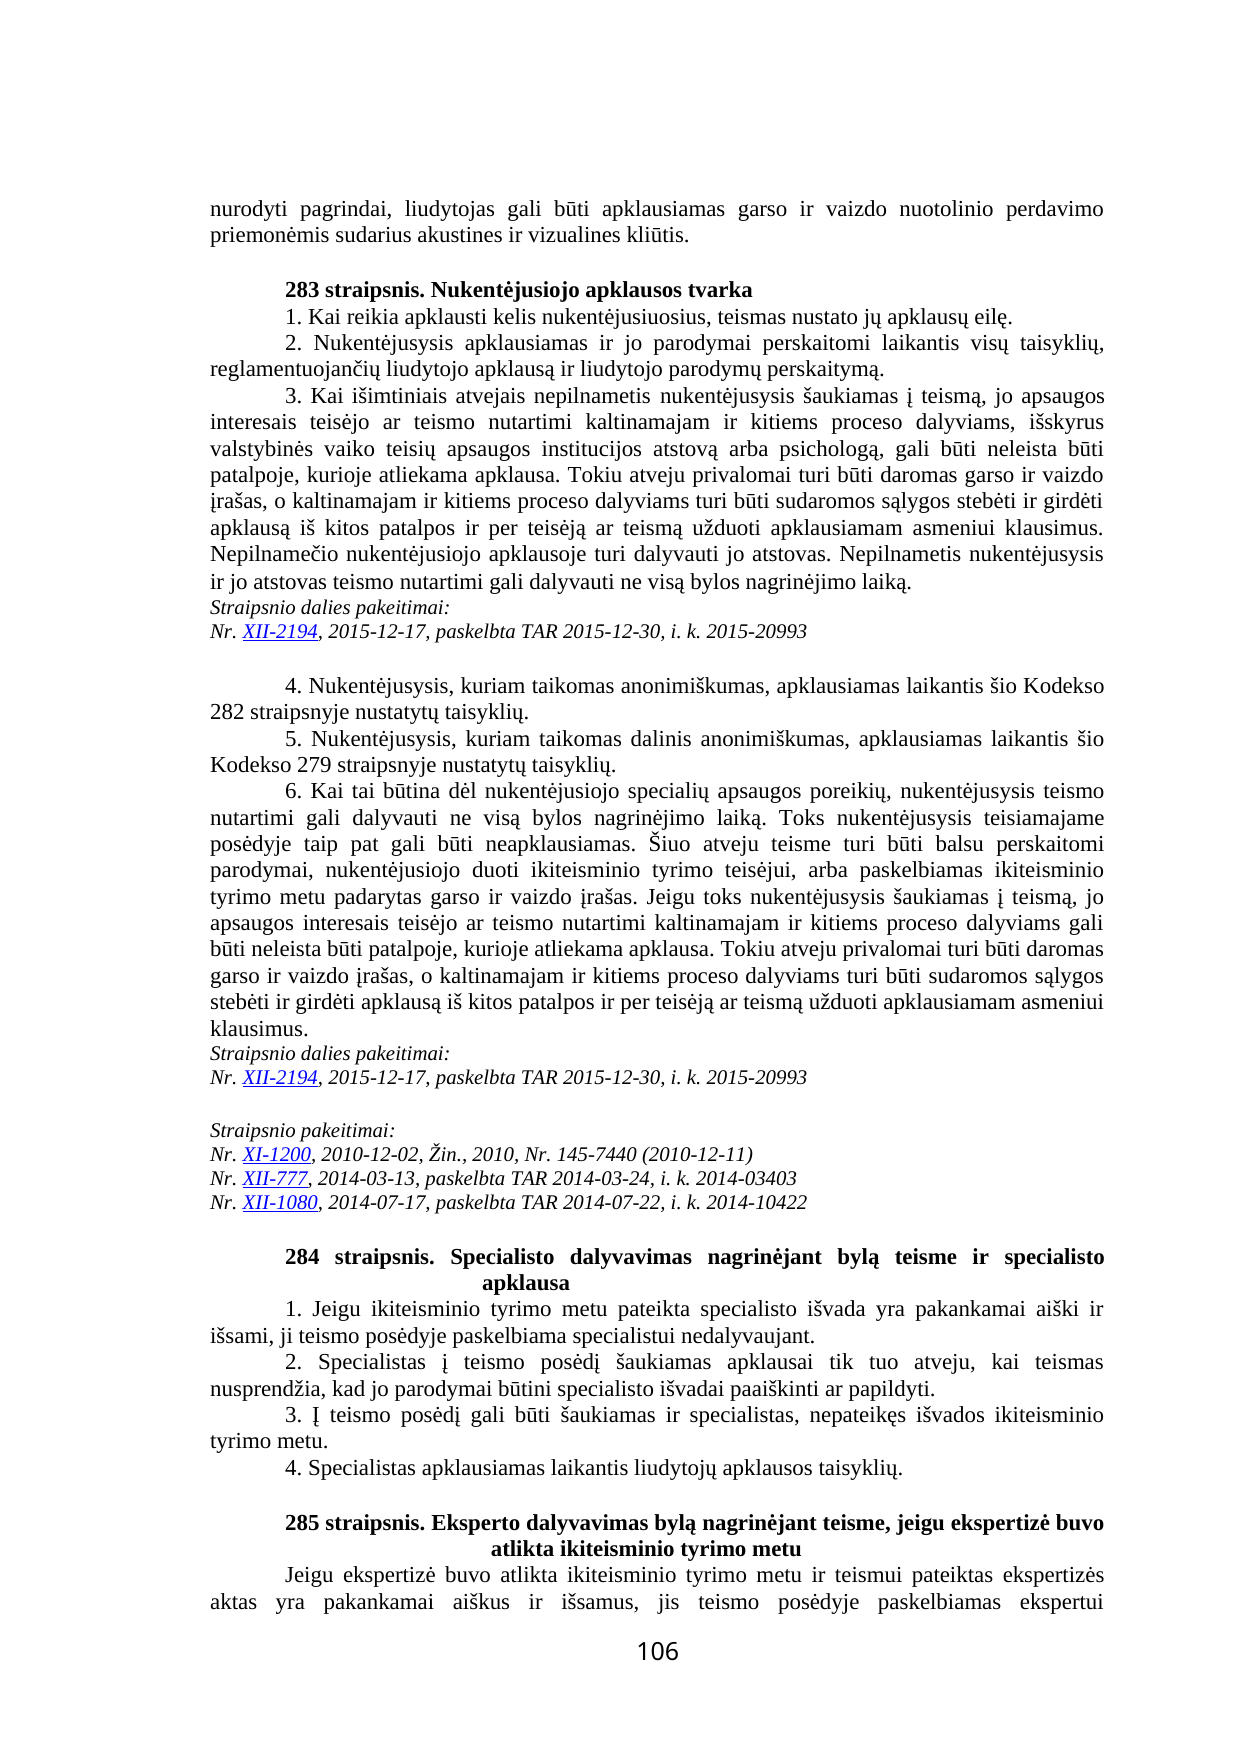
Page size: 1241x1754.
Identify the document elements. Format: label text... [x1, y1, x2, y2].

text Nr. XII-2194, 2015-12-17, paskelbta TAR 2015-12-30, i. k. 2015-20993 [210, 1065, 1106, 1089]
text 5. Nukentėjusysis, kuriam taikomas dalinis anonimiškumas, apklausiamas laikantis šio Kodekso 279 straipsnyje nustatytų taisyklių. [210, 725, 1106, 777]
text 2. Specialistas į teismo posėdį šaukiamas apklausai tik tuo atveju, kai teismas nusprendžia, kad jo parodymai būtini specialisto išvadai paaiškinti ar papildyti. [210, 1348, 1106, 1401]
text 1. Kai reikia apklausti kelis nukentėjusiuosius, teismas nustato jų apklausų eilę. [210, 303, 1106, 329]
text 283 straipsnis. Nukentėjusiojo apklausos tvarka [210, 276, 1106, 303]
text 4. Specialistas apklausiamas laikantis liudytojų apklausos taisyklių. [210, 1454, 1106, 1480]
text Nr. XII-1080, 2014-07-17, paskelbta TAR 2014-07-22, i. k. 2014-10422 [210, 1190, 1106, 1214]
text Straipsnio pakeitimai: [210, 1118, 1106, 1142]
text 4. Nukentėjusysis, kuriam taikomas anonimiškumas, apklausiamas laikantis šio Kodekso 282 straipsnyje nustatytų taisyklių. [210, 672, 1106, 725]
text Straipsnio dalies pakeitimai: [210, 595, 1106, 619]
text 1. Jeigu ikiteisminio tyrimo metu pateikta specialisto išvada yra pakankamai aiški ir išsami, ji teismo posėdyje paskelbiama specialistui nedalyvaujant. [210, 1296, 1106, 1348]
text 2. Nukentėjusysis apklausiamas ir jo parodymai perskaitomi laikantis visų taisyklių, reglamentuojančių liudytojo apklausą ir liudytojo parodymų perskaitymą. [210, 329, 1106, 382]
text Nr. XII-777, 2014-03-13, paskelbta TAR 2014-03-24, i. k. 2014-03403 [210, 1166, 1106, 1190]
text 3. Į teismo posėdį gali būti šaukiamas ir specialistas, nepateikęs išvados ikiteisminio tyrimo metu. [210, 1401, 1106, 1454]
text Straipsnio dalies pakeitimai: [210, 1041, 1106, 1065]
text 6. Kai tai būtina dėl nukentėjusiojo specialių apsaugos poreikių, nukentėjusysis teismo nutartimi gali dalyvauti ne visą bylos nagrinėjimo laiką. Toks nukentėjusysis teisiamajame posėdyje taip pat gali būti neapklausiamas. Šiuo atveju teisme turi būti balsu perskaitomi parodymai, nukentėjusiojo duoti ikiteisminio tyrimo teisėjui, arba paskelbiamas ikiteisminio tyrimo metu padarytas garso ir vaizdo įrašas. Jeigu toks nukentėjusysis šaukiamas į teismą, jo apsaugos interesais teisėjo ar teismo nutartimi kaltinamajam ir kitiems proceso dalyviams gali būti neleista būti patalpoje, kurioje atliekama apklausa. Tokiu atveju privalomai turi būti daromas garso ir vaizdo įrašas, o kaltinamajam ir kitiems proceso dalyviams turi būti sudaromos sąlygos stebėti ir girdėti apklausą iš kitos patalpos ir per teisėją ar teismą užduoti apklausiamam asmeniui klausimus. [210, 777, 1106, 1041]
text nurodyti pagrindai, liudytojas gali būti apklausiamas garso ir vaizdo nuotolinio perdavimo priemonėmis sudarius akustines ir vizualines kliūtis. [210, 195, 1106, 248]
text 3. Kai išimtiniais atvejais nepilnametis nukentėjusysis šaukiamas į teismą, jo apsaugos interesais teisėjo ar teismo nutartimi kaltinamajam ir kitiems proceso dalyviams, išskyrus valstybinės vaiko teisių apsaugos institucijos atstovą arba psichologą, gali būti neleista būti patalpoje, kurioje atliekama apklausa. Tokiu atveju privalomai turi būti daromas garso ir vaizdo įrašas, o kaltinamajam ir kitiems proceso dalyviams turi būti sudaromos sąlygos stebėti ir girdėti apklausą iš kitos patalpos ir per teisėją ar teismą užduoti apklausiamam asmeniui klausimus. Nepilnamečio nukentėjusiojo apklausoje turi dalyvauti jo atstovas. Nepilnametis nukentėjusysis ir jo atstovas teismo nutartimi gali dalyvauti ne visą bylos nagrinėjimo laiką. [210, 382, 1106, 595]
text Nr. XI-1200, 2010-12-02, Žin., 2010, Nr. 145-7440 (2010-12-11) [210, 1142, 1106, 1166]
text 285 straipsnis. Eksperto dalyvavimas bylą nagrinėjant teisme, jeigu ekspertizė buvo atlikta ikiteisminio tyrimo metu [285, 1509, 1106, 1561]
text Nr. XII-2194, 2015-12-17, paskelbta TAR 2015-12-30, i. k. 2015-20993 [210, 619, 1106, 643]
text Jeigu ekspertizė buvo atlikta ikiteisminio tyrimo metu ir teismui pateiktas ekspertizės aktas yra pakankamai aiškus ir išsamus, jis teismo posėdyje paskelbiamas ekspertui [210, 1561, 1106, 1614]
text 284 straipsnis. Specialisto dalyvavimas nagrinėjant bylą teisme ir specialisto apklausa [285, 1243, 1106, 1296]
